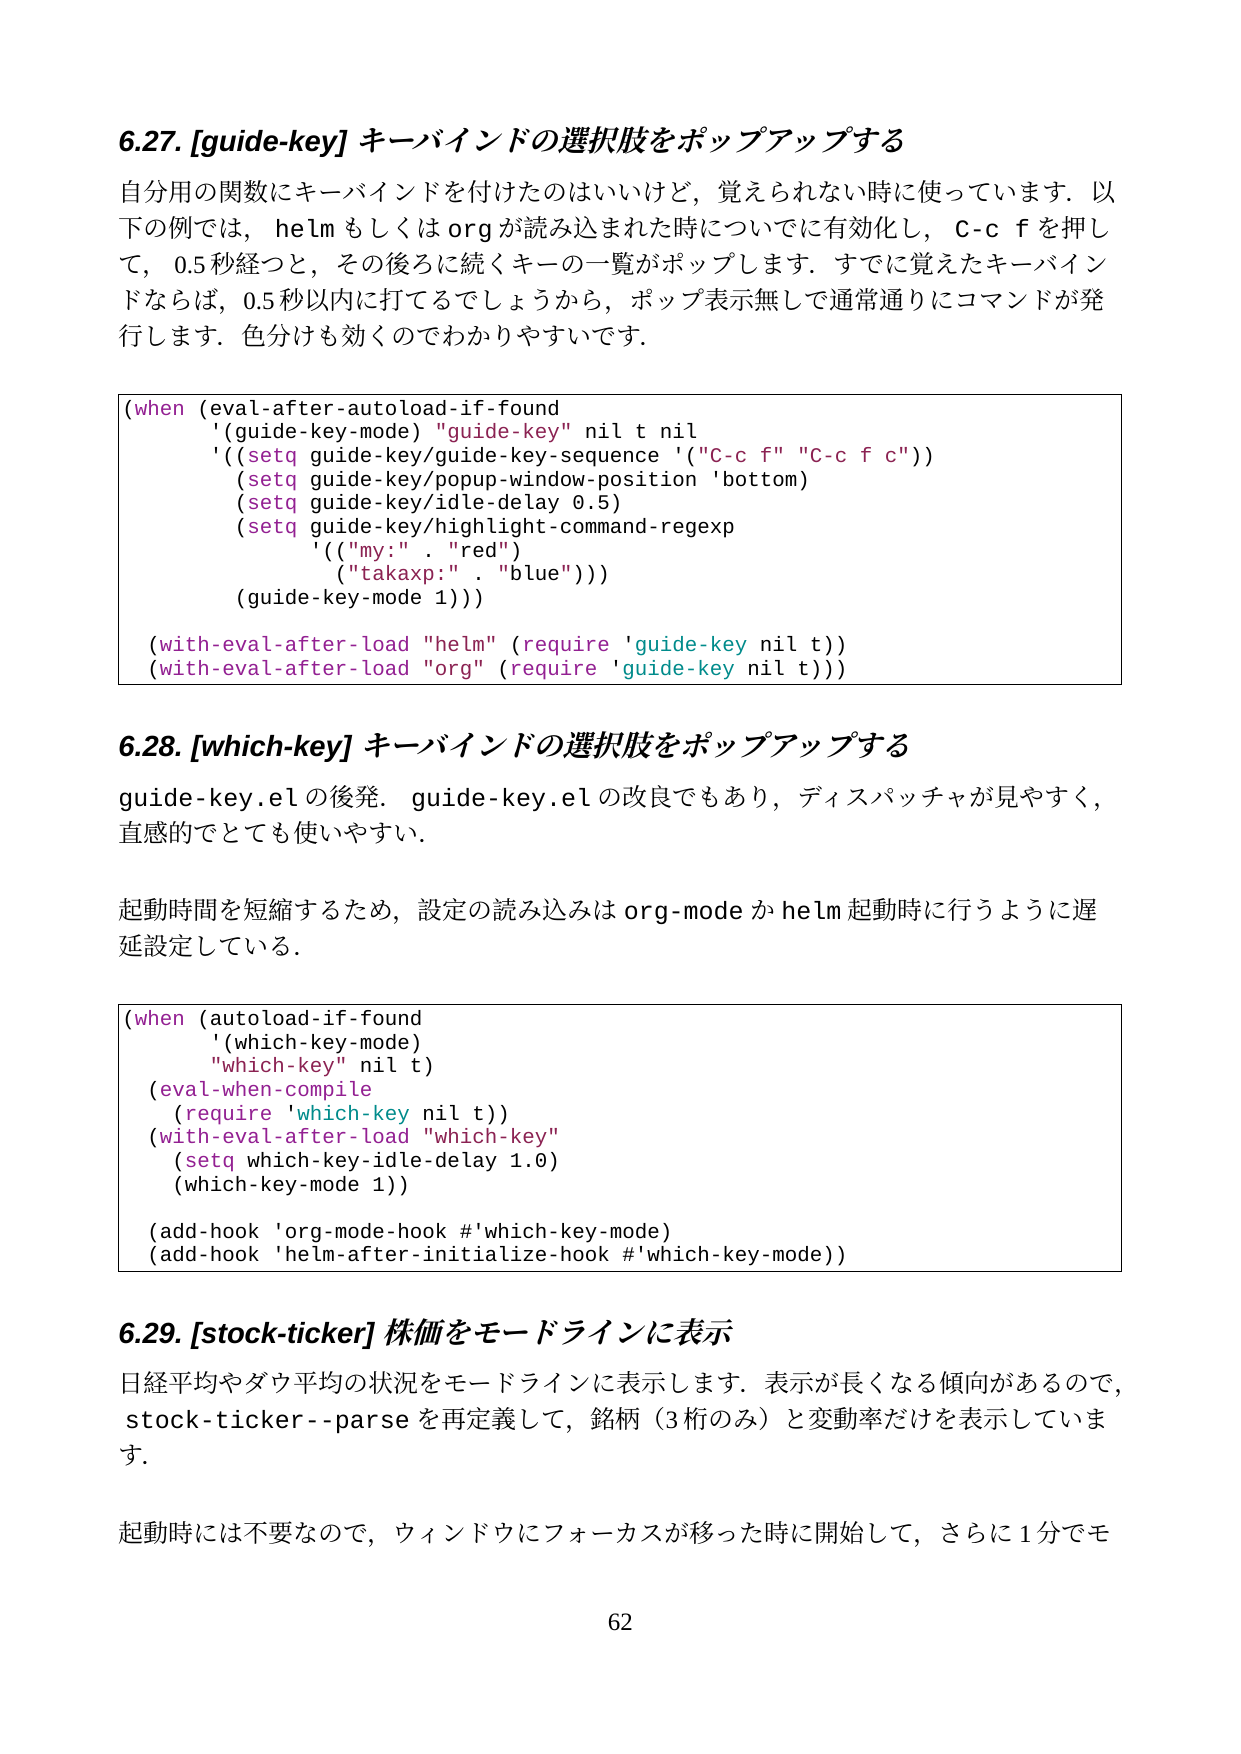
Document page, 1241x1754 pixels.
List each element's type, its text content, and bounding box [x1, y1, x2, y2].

subtitle [which-key] キーバインドの選択肢をポップアップする [118, 723, 1122, 765]
text 自分用の関数にキーバインドを付けたのはいいけど，覚えられない時に使っています．以下の例では， helm もしくは org が読み込まれた時についでに有効化し， C-c f を押して， 0.5秒経つと，その後ろに続くキーの一覧がポップします．すでに覚えたキーバインドならば，0.5秒以内に打てるでしょうから，ポップ表示無しで通常通りにコマンドが発行します．色分けも効くのでわかりやすいです． [118, 172, 1122, 381]
text '(("my:" . "red") [119, 536, 1121, 559]
text (with-eval-after-load "org" (require 'guide-key nil t))) [119, 654, 1121, 684]
text (eval-when-compile [119, 1075, 1121, 1099]
text (setq guide-key/highlight-command-regexp [119, 512, 1121, 536]
text (require 'which-key nil t)) [119, 1099, 1121, 1122]
text (with-eval-after-load "helm" (require 'guide-key nil t)) [119, 630, 1121, 654]
text (setq guide-key/popup-window-position 'bottom) [119, 465, 1121, 488]
text guide-key.el の後発． guide-key.el の改良でもあり，ディスパッチャが見やすく，直感的でとても使いやすい． [118, 777, 1122, 878]
text 起動時には不要なので，ウィンドウにフォーカスが移った時に開始して，さらに1分でモ [118, 1513, 1122, 1549]
text ("takaxp:" . "blue"))) [119, 559, 1121, 583]
text (setq guide-key/idle-delay 0.5) [119, 488, 1121, 512]
text (with-eval-after-load "which-key" [119, 1122, 1121, 1146]
text 日経平均やダウ平均の状況をモードラインに表示します．表示が長くなる傾向があるので， stock-ticker--parse を再定義して，銘柄（3桁のみ）と変動率だけを表示しています． [118, 1364, 1122, 1501]
text 起動時間を短縮するため，設定の読み込みは org-mode か helm 起動時に行うように遅延設定している． [118, 891, 1122, 992]
subtitle [stock-ticker] 株価をモードラインに表示 [118, 1309, 1122, 1351]
text (add-hook 'helm-after-initialize-hook #'which-key-mode)) [119, 1241, 1121, 1271]
text "which-key" nil t) [119, 1051, 1121, 1075]
text (add-hook 'org-mode-hook #'which-key-mode) [119, 1217, 1121, 1241]
text '(guide-key-mode) "guide-key" nil t nil [119, 417, 1121, 441]
text (setq which-key-idle-delay 1.0) [119, 1146, 1121, 1169]
text (which-key-mode 1)) [119, 1169, 1121, 1193]
text '(which-key-mode) [119, 1028, 1121, 1051]
text (when (autoload-if-found [119, 1005, 1121, 1028]
subtitle [guide-key] キーバインドの選択肢をポップアップする [118, 118, 1122, 160]
text (when (eval-after-autoload-if-found [119, 395, 1121, 417]
text '((setq guide-key/guide-key-sequence '("C-c f" "C-c f c")) [119, 441, 1121, 465]
text (guide-key-mode 1))) [119, 583, 1121, 607]
